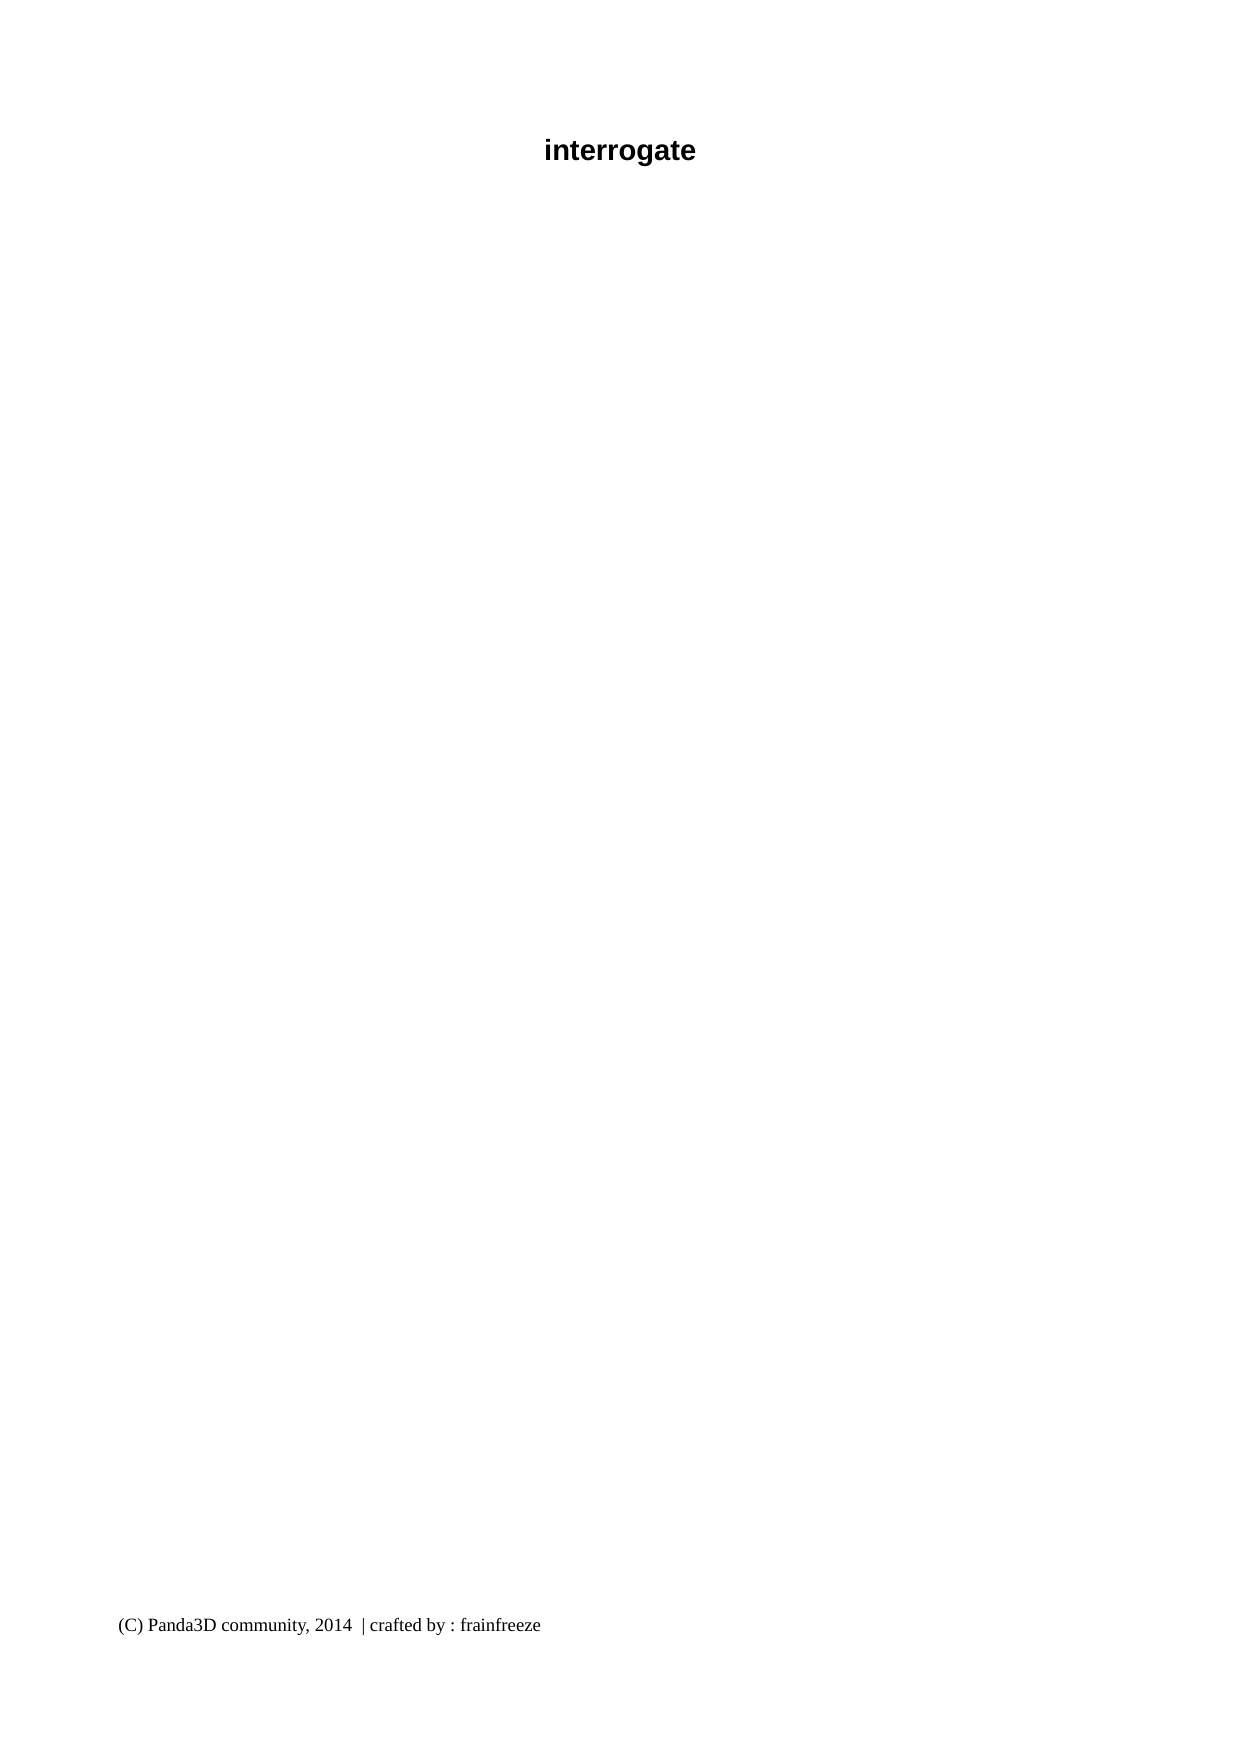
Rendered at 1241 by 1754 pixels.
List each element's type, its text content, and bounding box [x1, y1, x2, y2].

subtitle interrogate [118, 133, 1122, 166]
